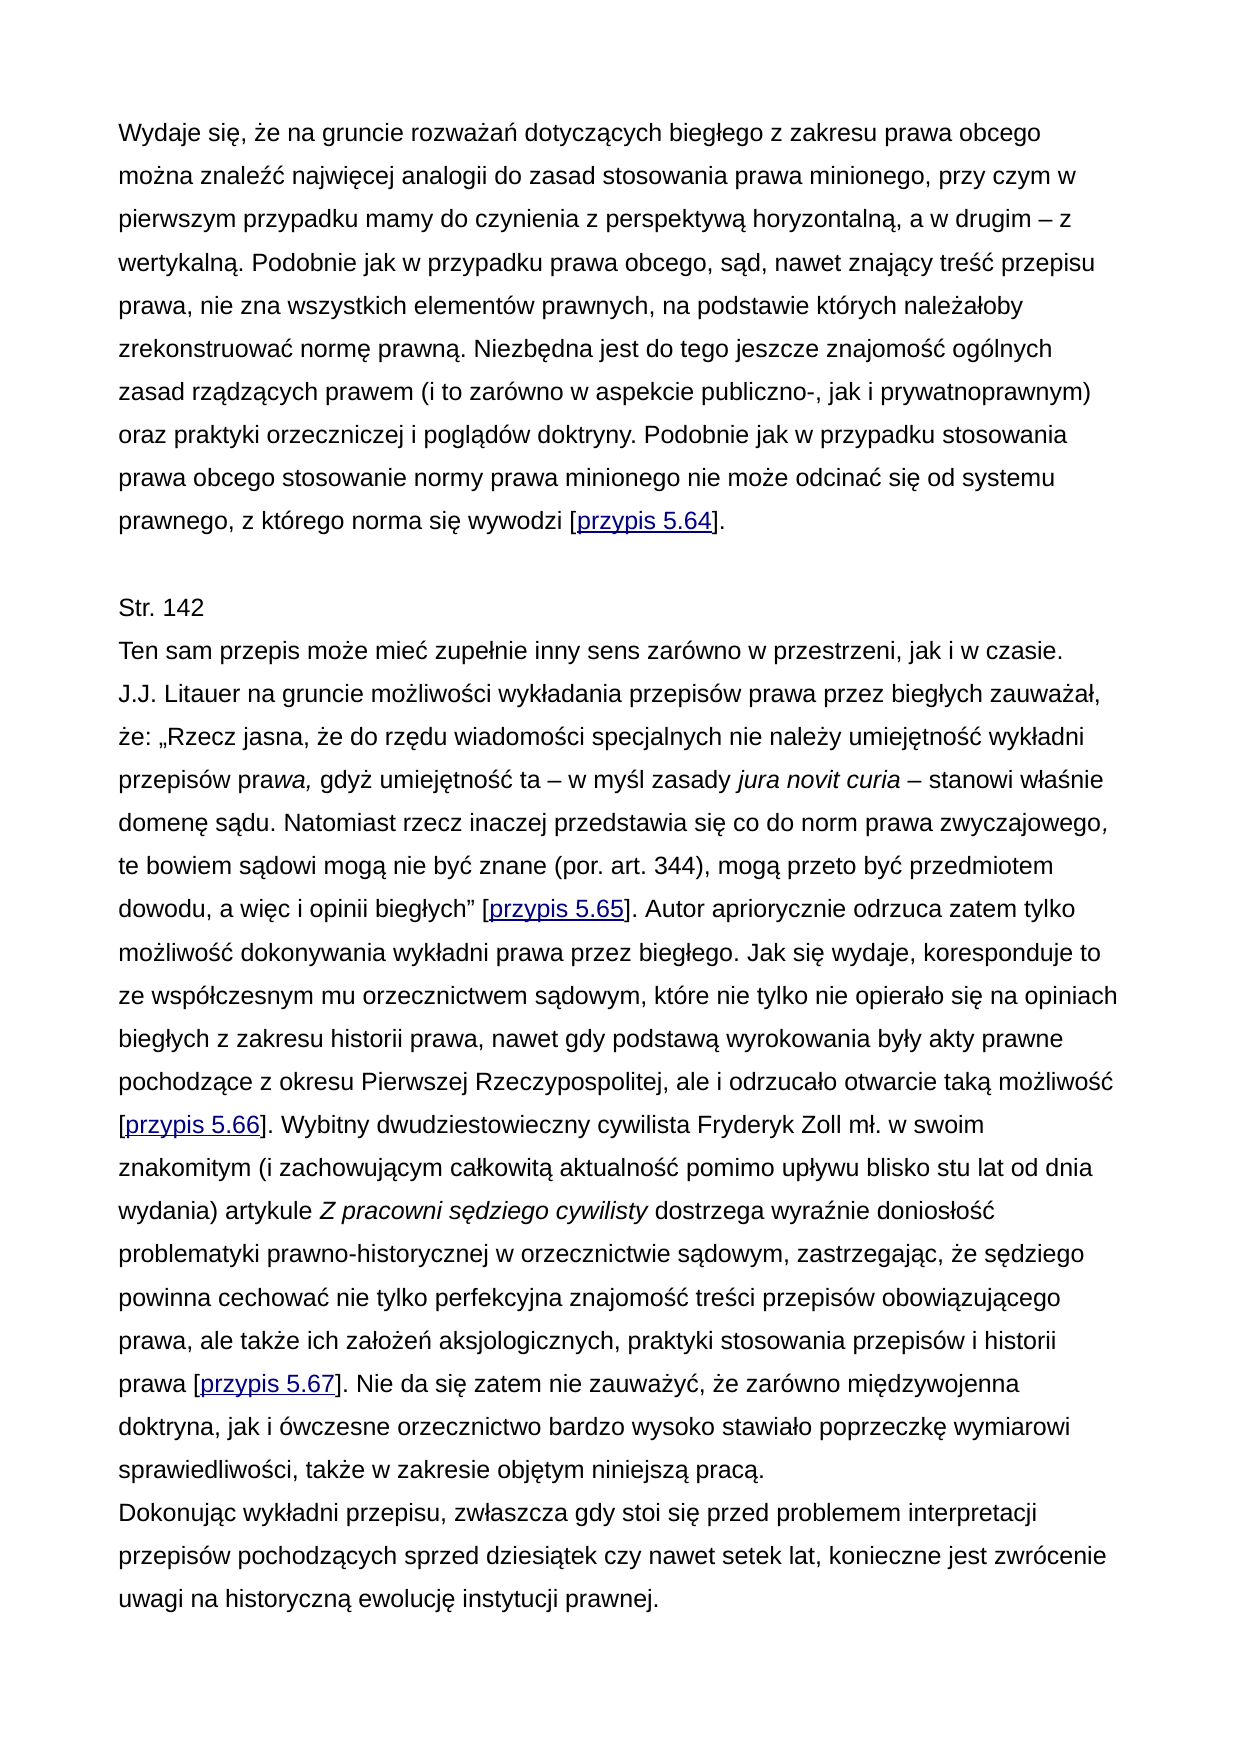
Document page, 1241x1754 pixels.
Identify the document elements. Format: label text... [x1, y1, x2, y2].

text Dokonując wykładni przepisu, zwłaszcza gdy stoi się przed problemem interpretacji przepisów pochodzących sprzed dziesiątek czy nawet setek lat, konieczne jest zwrócenie uwagi na historyczną ewolucję instytucji prawnej. [118, 1498, 1122, 1613]
text Wydaje się, że na gruncie rozważań dotyczących biegłego z zakresu prawa obcego można znaleźć najwięcej analogii do zasad stosowania prawa minionego, przy czym w pierwszym przypadku mamy do czynienia z perspektywą horyzontalną, a w drugim – z wertykalną. Podobnie jak w przypadku prawa obcego, sąd, nawet znający treść przepisu prawa, nie zna wszystkich elementów prawnych, na podstawie których należałoby zrekonstruować normę prawną. Niezbędna jest do tego jeszcze znajomość ogólnych zasad rządzących prawem (i to zarówno w aspekcie publiczno-, jak i prywatnoprawnym) oraz praktyki orzeczniczej i poglądów doktryny. Podobnie jak w przypadku stosowania prawa obcego stosowanie normy prawa minionego nie może odcinać się od systemu prawnego, z którego norma się wywodzi [przypis 5.64]. [118, 118, 1122, 535]
text Str. 142 [118, 592, 1122, 621]
text Ten sam przepis może mieć zupełnie inny sens zarówno w przestrzeni, jak i w czasie. [118, 636, 1122, 664]
text J.J. Litauer na gruncie możliwości wykładania przepisów prawa przez biegłych zauważał, że: „Rzecz jasna, że do rzędu wiadomości specjalnych nie należy umiejętność wykładni przepisów prawa, gdyż umiejętność ta – w myśl zasady jura novit curia – stanowi właśnie domenę sądu. Natomiast rzecz inaczej przedstawia się co do norm prawa zwyczajowego, te bowiem sądowi mogą nie być znane (por. art. 344), mogą przeto być przedmiotem dowodu, a więc i opinii biegłych” [przypis 5.65]. Autor apriorycznie odrzuca zatem tylko możliwość dokonywania wykładni prawa przez biegłego. Jak się wydaje, koresponduje to ze współczesnym mu orzecznictwem sądowym, które nie tylko nie opierało się na opiniach biegłych z zakresu historii prawa, nawet gdy podstawą wyrokowania były akty prawne pochodzące z okresu Pierwszej Rzeczypospolitej, ale i odrzucało otwarcie taką możliwość [przypis 5.66]. Wybitny dwudziestowieczny cywilista Fryderyk Zoll mł. w swoim znakomitym (i zachowującym całkowitą aktualność pomimo upływu blisko stu lat od dnia wydania) artykule Z pracowni sędziego cywilisty dostrzega wyraźnie doniosłość problematyki prawno-historycznej w orzecznictwie sądowym, zastrzegając, że sędziego powinna cechować nie tylko perfekcyjna znajomość treści przepisów obowiązującego prawa, ale także ich założeń aksjologicznych, praktyki stosowania przepisów i historii prawa [przypis 5.67]. Nie da się zatem nie zauważyć, że zarówno międzywojenna doktryna, jak i ówczesne orzecznictwo bardzo wysoko stawiało poprzeczkę wymiarowi sprawiedliwości, także w zakresie objętym niniejszą pracą. [118, 679, 1122, 1484]
